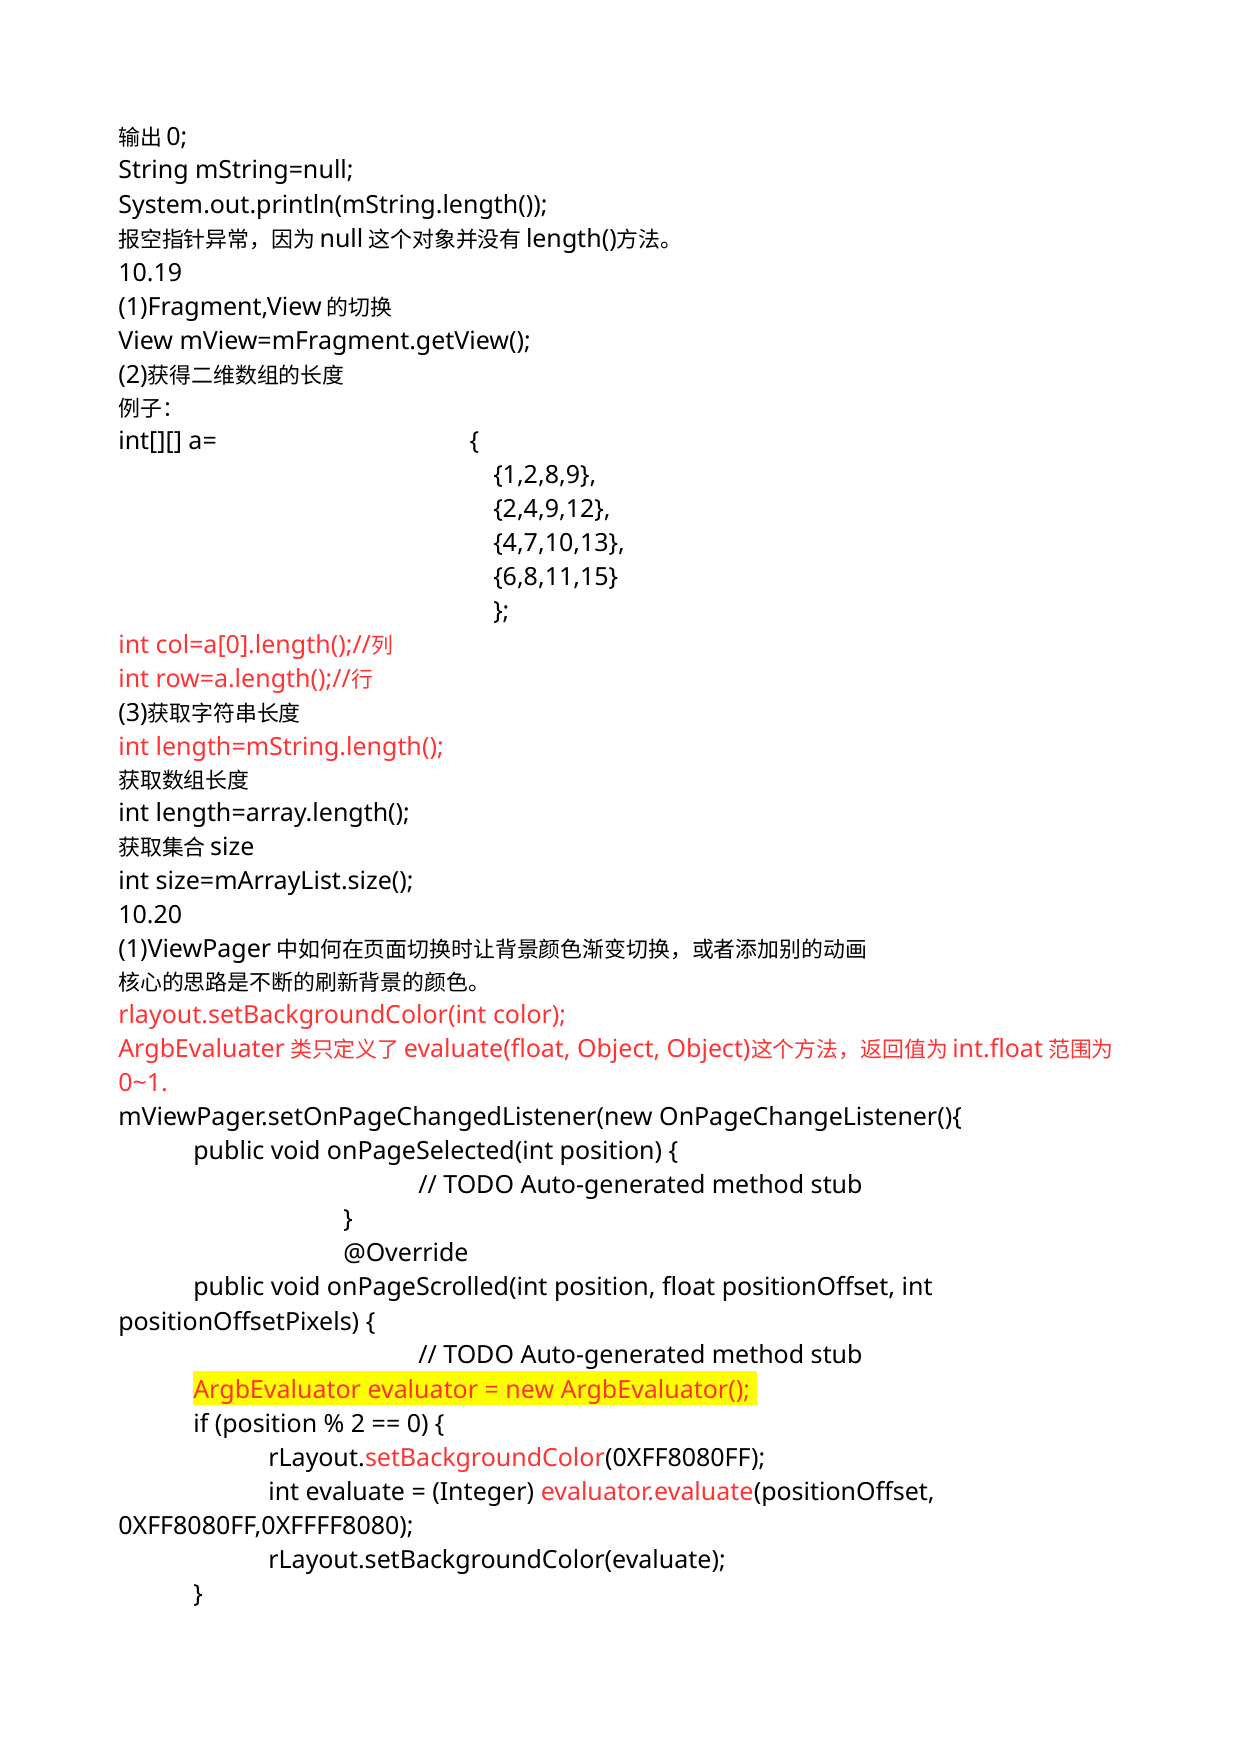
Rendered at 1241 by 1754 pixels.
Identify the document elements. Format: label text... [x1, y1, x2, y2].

text int length=mString.length(); [118, 729, 1122, 763]
text if (position % 2 == 0) { [118, 1405, 1122, 1439]
text 获取数组长度 [118, 763, 1122, 794]
text // TODO Auto-generated method stub [118, 1167, 1122, 1201]
text ArgbEvaluater类只定义了evaluate(float, Object, Object)这个方法，返回值为int.float范围为0~1. [118, 1031, 1122, 1099]
text View mView=mFragment.getView(); [118, 322, 1122, 357]
text (1)ViewPager中如何在页面切换时让背景颜色渐变切换，或者添加别的动画 [118, 931, 1122, 965]
text } [118, 1576, 1122, 1610]
text 例子： [118, 391, 1122, 422]
text rlayout.setBackgroundColor(int color); [118, 997, 1122, 1031]
text {4,7,10,13}, [118, 524, 1122, 558]
text int row=a.length();//行 [118, 661, 1122, 695]
text }; [118, 593, 1122, 627]
text int size=mArrayList.size(); [118, 863, 1122, 897]
text System.out.println(mString.length()); [118, 186, 1122, 220]
text ArgbEvaluator evaluator = new ArgbEvaluator(); [118, 1371, 1122, 1405]
text 获取集合size [118, 829, 1122, 863]
text {6,8,11,15} [118, 558, 1122, 593]
text mViewPager.setOnPageChangedListener(new OnPageChangeListener(){ [118, 1099, 1122, 1133]
text {1,2,8,9}, [118, 456, 1122, 490]
text {2,4,9,12}, [118, 490, 1122, 524]
text 10.20 [118, 897, 1122, 931]
text public void onPageScrolled(int position, float positionOffset, int positionOffsetPixels) { [118, 1269, 1122, 1337]
text 核心的思路是不断的刷新背景的颜色。 [118, 965, 1122, 997]
text int length=array.length(); [118, 794, 1122, 829]
text (1)Fragment,View的切换 [118, 288, 1122, 322]
text @Override [118, 1235, 1122, 1269]
text int[][] a= { [118, 422, 1122, 456]
text String mString=null; [118, 152, 1122, 186]
text // TODO Auto-generated method stub [118, 1337, 1122, 1371]
text rLayout.setBackgroundColor(0XFF8080FF); [118, 1439, 1122, 1473]
text 报空指针异常，因为null这个对象并没有length()方法。 [118, 220, 1122, 254]
text int evaluate = (Integer) evaluator.evaluate(positionOffset, 0XFF8080FF,0XFFFF8080); [118, 1473, 1122, 1542]
text (2)获得二维数组的长度 [118, 357, 1122, 391]
text } [118, 1201, 1122, 1235]
text public void onPageSelected(int position) { [118, 1133, 1122, 1167]
text (3)获取字符串长度 [118, 695, 1122, 729]
text 输出0; [118, 118, 1122, 152]
text 10.19 [118, 254, 1122, 288]
text int col=a[0].length();//列 [118, 627, 1122, 661]
text rLayout.setBackgroundColor(evaluate); [118, 1542, 1122, 1576]
